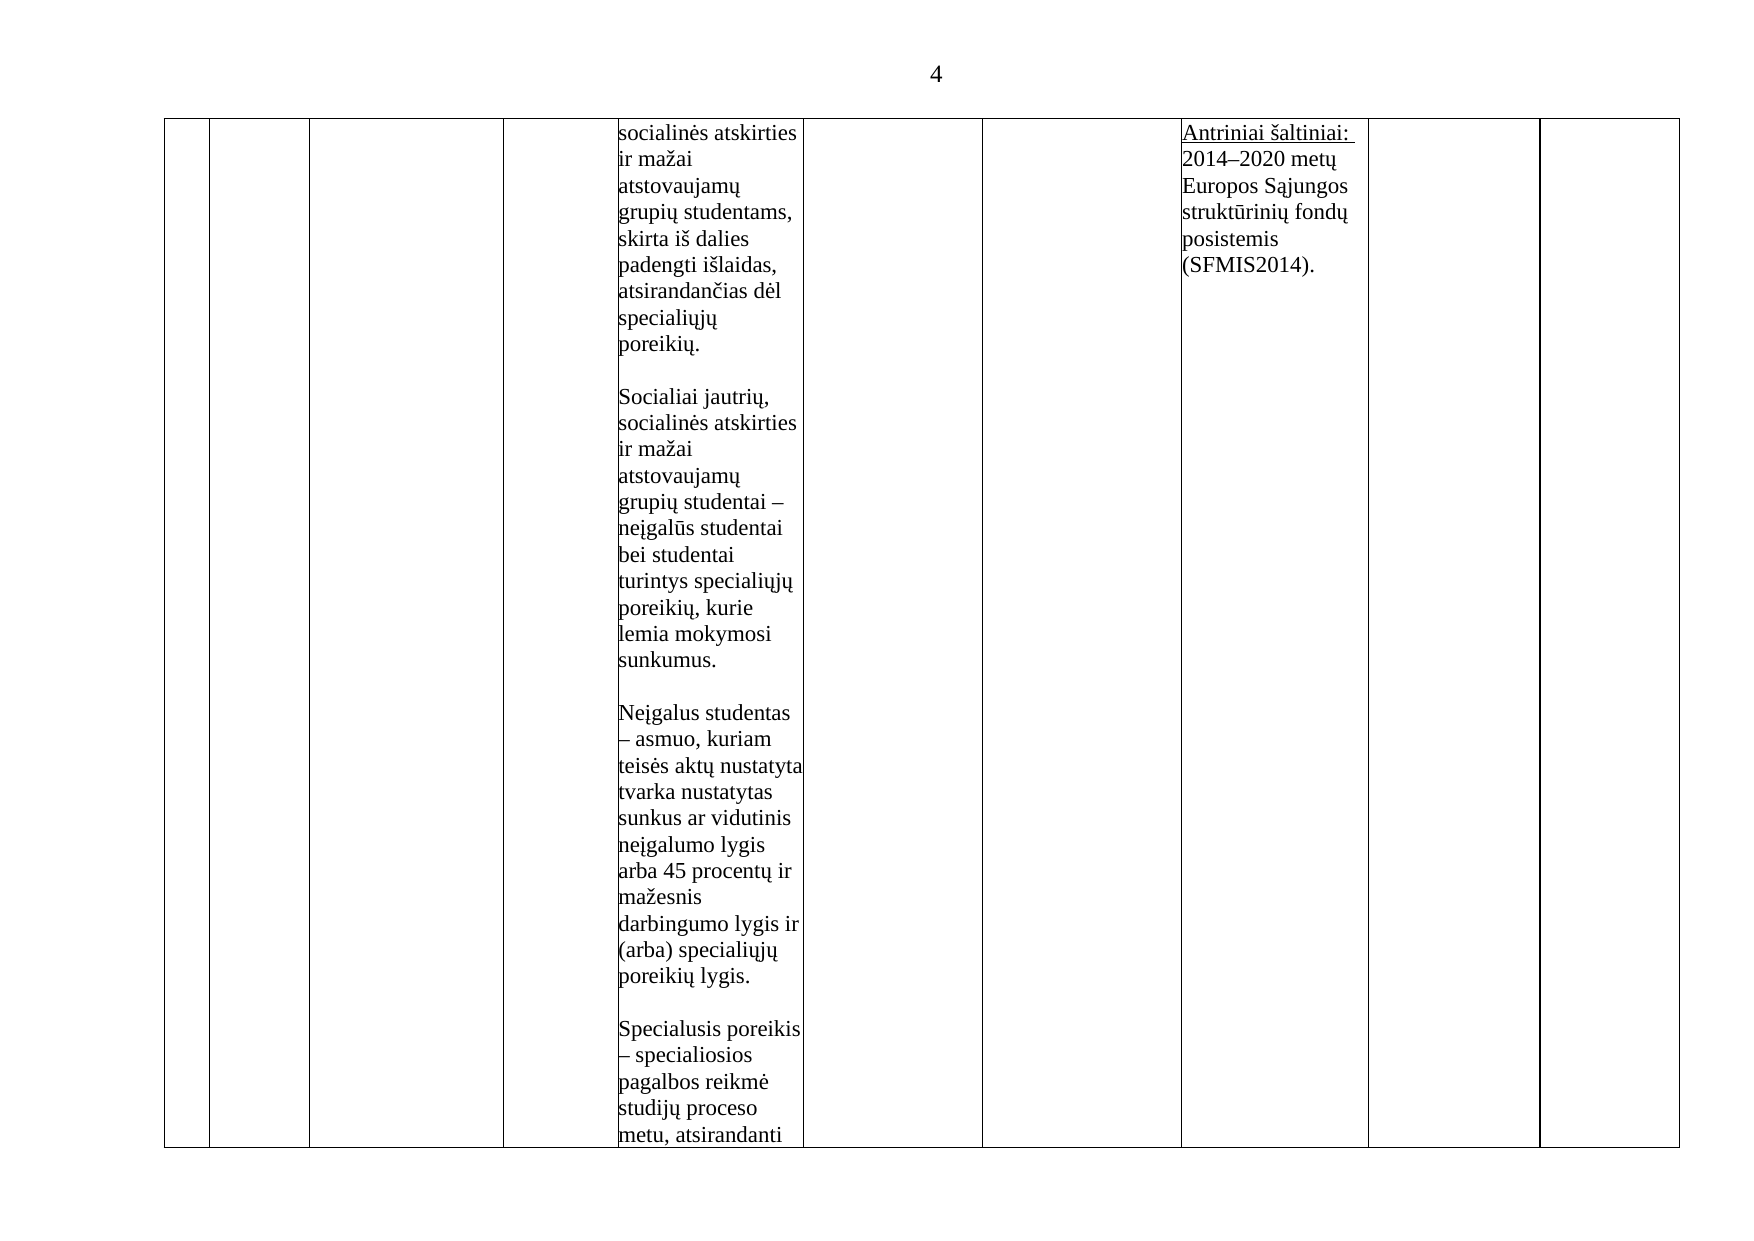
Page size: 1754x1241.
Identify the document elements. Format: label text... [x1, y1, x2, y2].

table_cell [210, 119, 309, 1147]
table_cell [804, 119, 982, 1147]
table_cell [504, 119, 618, 1147]
table_cell [310, 119, 503, 1147]
table_cell [983, 119, 1181, 1147]
table_cell [165, 119, 209, 1147]
table_cell Antriniai šaltiniai: 2014–2020 metų Europos Sąjungos struktūrinių fondų posistemis (SFMIS2014). [1182, 119, 1368, 1147]
table_cell socialinės atskirties ir mažai atstovaujamų grupių studentams, skirta iš dalies padengti išlaidas, atsirandančias dėl specialiųjų poreikių. Socialiai jautrių, socialinės atskirties ir mažai atstovaujamų grupių studentai – neįgalūs studentai bei studentai turintys specialiųjų poreikių, kurie lemia mokymosi sunkumus. Neįgalus studentas – asmuo, kuriam teisės aktų nustatyta tvarka nustatytas sunkus ar vidutinis neįgalumo lygis arba 45 procentų ir mažesnis darbingumo lygis ir (arba) specialiųjų poreikių lygis. Specialusis poreikis – specialiosios pagalbos reikmė studijų proceso metu, atsirandanti [619, 119, 803, 1147]
table_cell [1541, 119, 1679, 1147]
table_cell [1369, 119, 1539, 1147]
